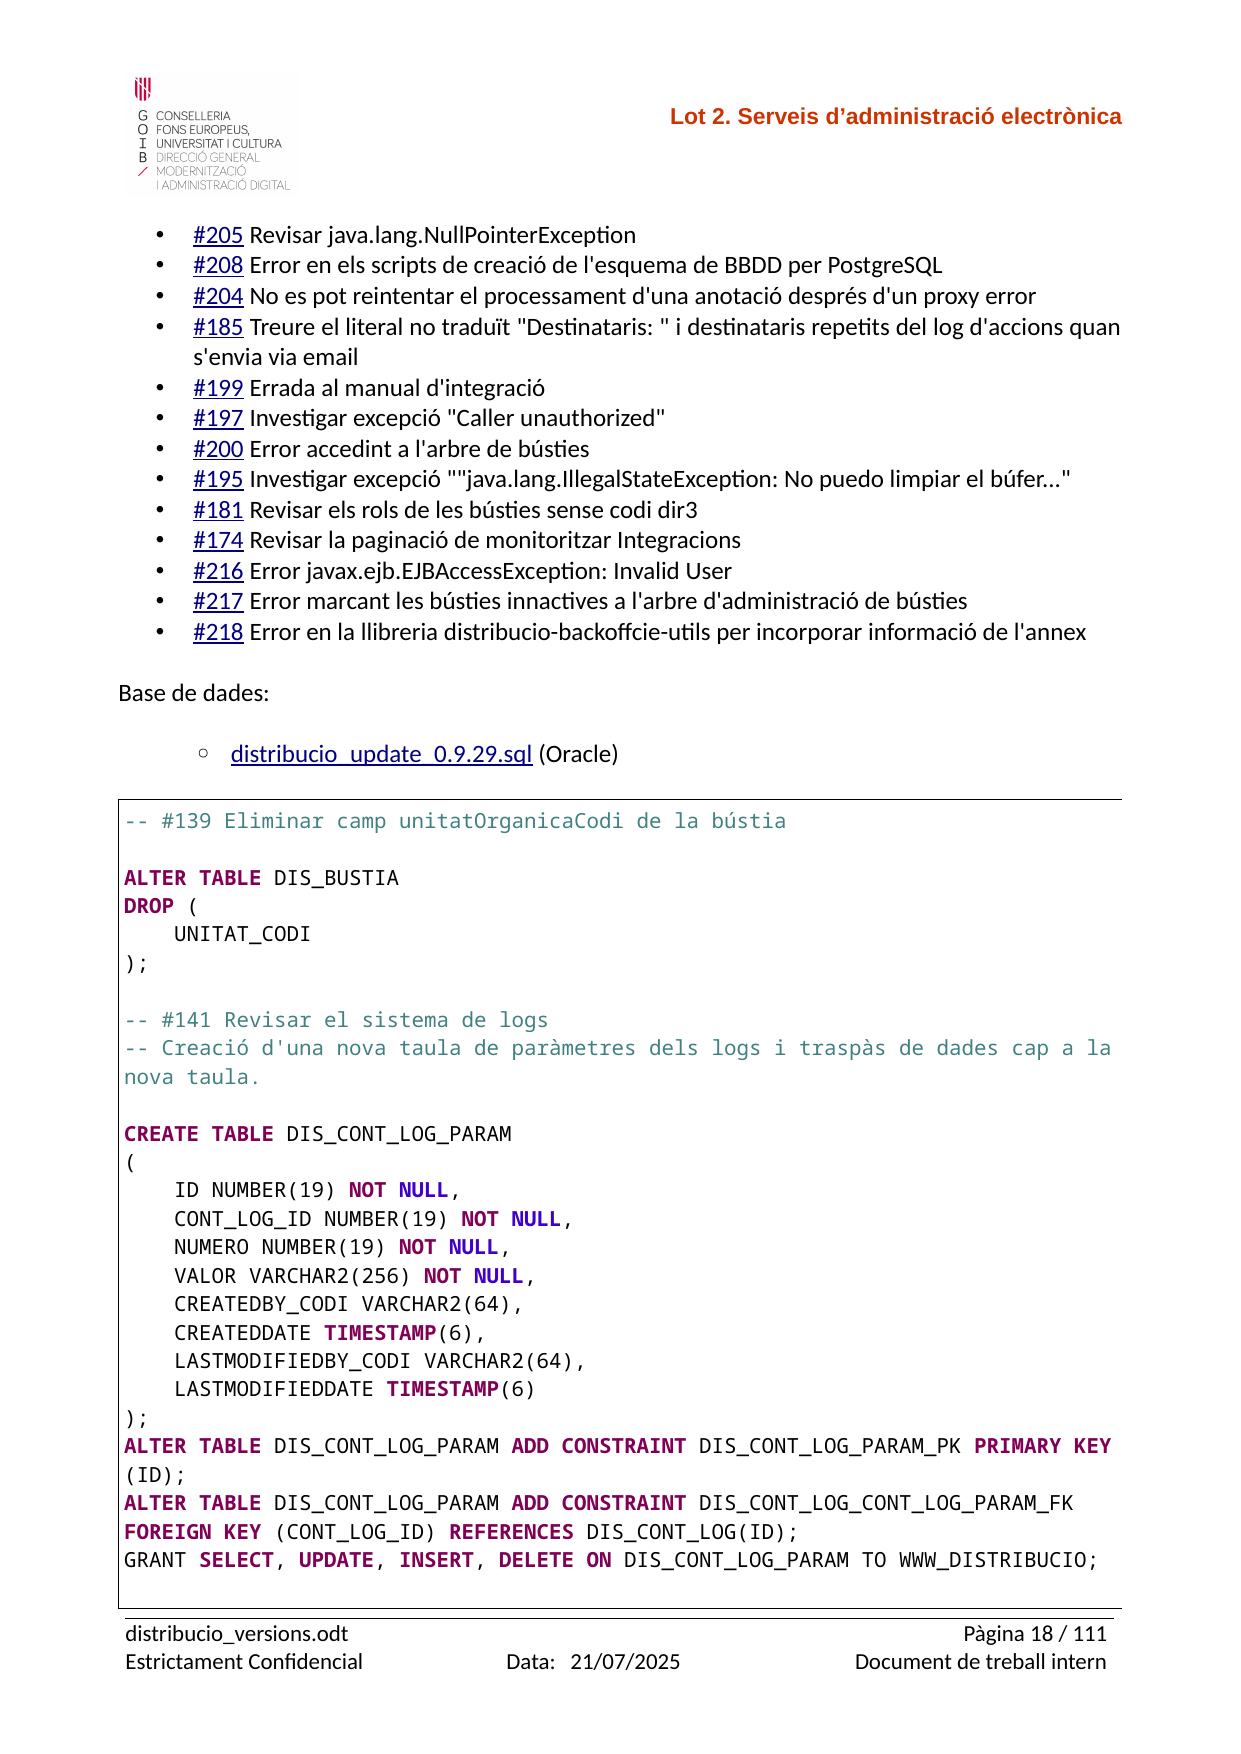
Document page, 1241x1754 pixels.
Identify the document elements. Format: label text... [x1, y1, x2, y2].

list #204 No es pot reintentar el processament d'una anotació després d'un proxy error [156, 280, 1122, 311]
table_header -- #139 Eliminar camp unitatOrganicaCodi de la bústia ALTER TABLE DIS_BUSTIA DROP ( UNITAT_CODI ); -- #141 Revisar el sistema de logs -- Creació d'una nova taula de paràmetres dels logs i traspàs de dades cap a la nova taula. CREATE TABLE DIS_CONT_LOG_PARAM ( ID NUMBER(19) NOT NULL, CONT_LOG_ID NUMBER(19) NOT NULL, NUMERO NUMBER(19) NOT NULL, VALOR VARCHAR2(256) NOT NULL, CREATEDBY_CODI VARCHAR2(64), CREATEDDATE TIMESTAMP(6), LASTMODIFIEDBY_CODI VARCHAR2(64), LASTMODIFIEDDATE TIMESTAMP(6) ); ALTER TABLE DIS_CONT_LOG_PARAM ADD CONSTRAINT DIS_CONT_LOG_PARAM_PK PRIMARY KEY (ID); ALTER TABLE DIS_CONT_LOG_PARAM ADD CONSTRAINT DIS_CONT_LOG_CONT_LOG_PARAM_FK FOREIGN KEY (CONT_LOG_ID) REFERENCES DIS_CONT_LOG(ID); GRANT SELECT, UPDATE, INSERT, DELETE ON DIS_CONT_LOG_PARAM TO WWW_DISTRIBUCIO; [119, 800, 1122, 1608]
text Base de dades: [118, 677, 1122, 707]
picture [126, 70, 299, 197]
list #208 Error en els scripts de creació de l'esquema de BBDD per PostgreSQL [156, 250, 1122, 280]
list #217 Error marcant les bústies innactives a l'arbre d'administració de bústies [156, 585, 1122, 616]
list #216 Error javax.ejb.EJBAccessException: Invalid User [156, 555, 1122, 585]
list #195 Investigar excepció ""java.lang.IllegalStateException: No puedo limpiar el búfer..." [156, 463, 1122, 494]
list distribucio_update_0.9.29.sql (Oracle) [193, 738, 1122, 768]
list #174 Revisar la paginació de monitoritzar Integracions [156, 524, 1122, 555]
list #205 Revisar java.lang.NullPointerException [156, 219, 1122, 250]
list #218 Error en la llibreria distribucio-backoffcie-utils per incorporar informació de l'annex [156, 616, 1122, 646]
list #200 Error accedint a l'arbre de bústies [156, 433, 1122, 463]
list #185 Treure el literal no traduït "Destinataris: " i destinataris repetits del log d'accions quan s'envia via email [156, 311, 1122, 372]
list #181 Revisar els rols de les bústies sense codi dir3 [156, 494, 1122, 524]
list #199 Errada al manual d'integració [156, 372, 1122, 402]
list #197 Investigar excepció "Caller unauthorized" [156, 402, 1122, 433]
